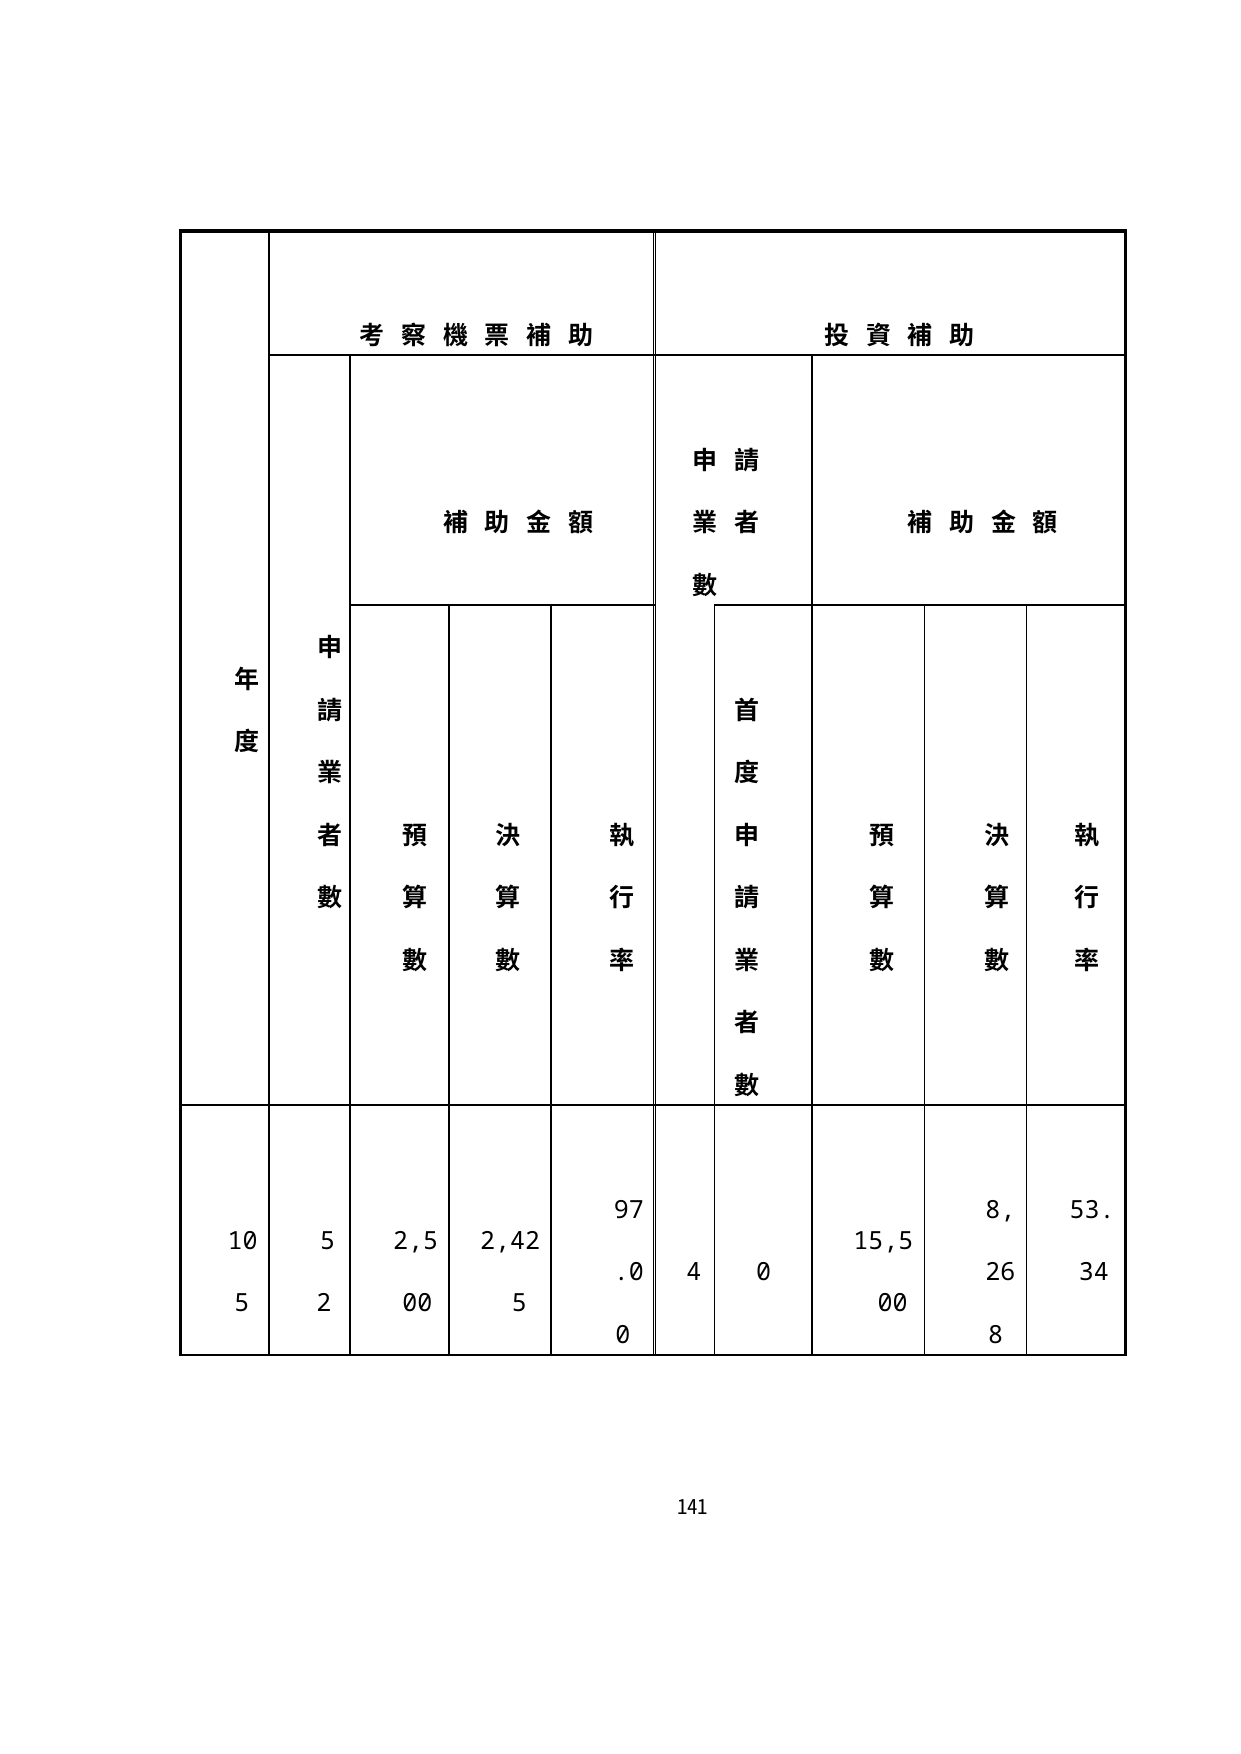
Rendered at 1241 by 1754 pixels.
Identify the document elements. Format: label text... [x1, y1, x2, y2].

table_cell 53.34 [1027, 1106, 1124, 1354]
table_cell 預算數 [351, 606, 448, 1104]
table_cell 4 [656, 1106, 714, 1354]
table_cell 2,425 [450, 1106, 550, 1354]
table_cell 52 [270, 1106, 349, 1354]
table_cell 決算數 [925, 606, 1026, 1104]
table_cell 申請業者數 [270, 356, 349, 1104]
table_cell 97.00 [552, 1106, 653, 1354]
table_cell 執行率 [552, 606, 653, 1104]
table_cell 補助金額 [813, 356, 1124, 604]
table_cell 補助金額 [351, 356, 653, 604]
table_cell 首度申請業者數 [715, 606, 811, 1104]
table_header 年度 [182, 233, 268, 1104]
table_cell [656, 604, 714, 1104]
table_cell 2,500 [351, 1106, 448, 1354]
table_cell 預算數 [813, 606, 924, 1104]
table_cell 執行率 [1027, 606, 1124, 1104]
table_cell 105 [182, 1106, 268, 1354]
table_header 投資補助 [656, 233, 1124, 354]
table_cell 0 [715, 1106, 811, 1354]
table_header 考察機票補助 [270, 233, 653, 354]
table_cell 15,500 [813, 1106, 924, 1354]
table_cell 決算數 [450, 606, 550, 1104]
table_cell 8,268 [925, 1106, 1026, 1354]
table_cell 申請業者數 [656, 356, 811, 604]
